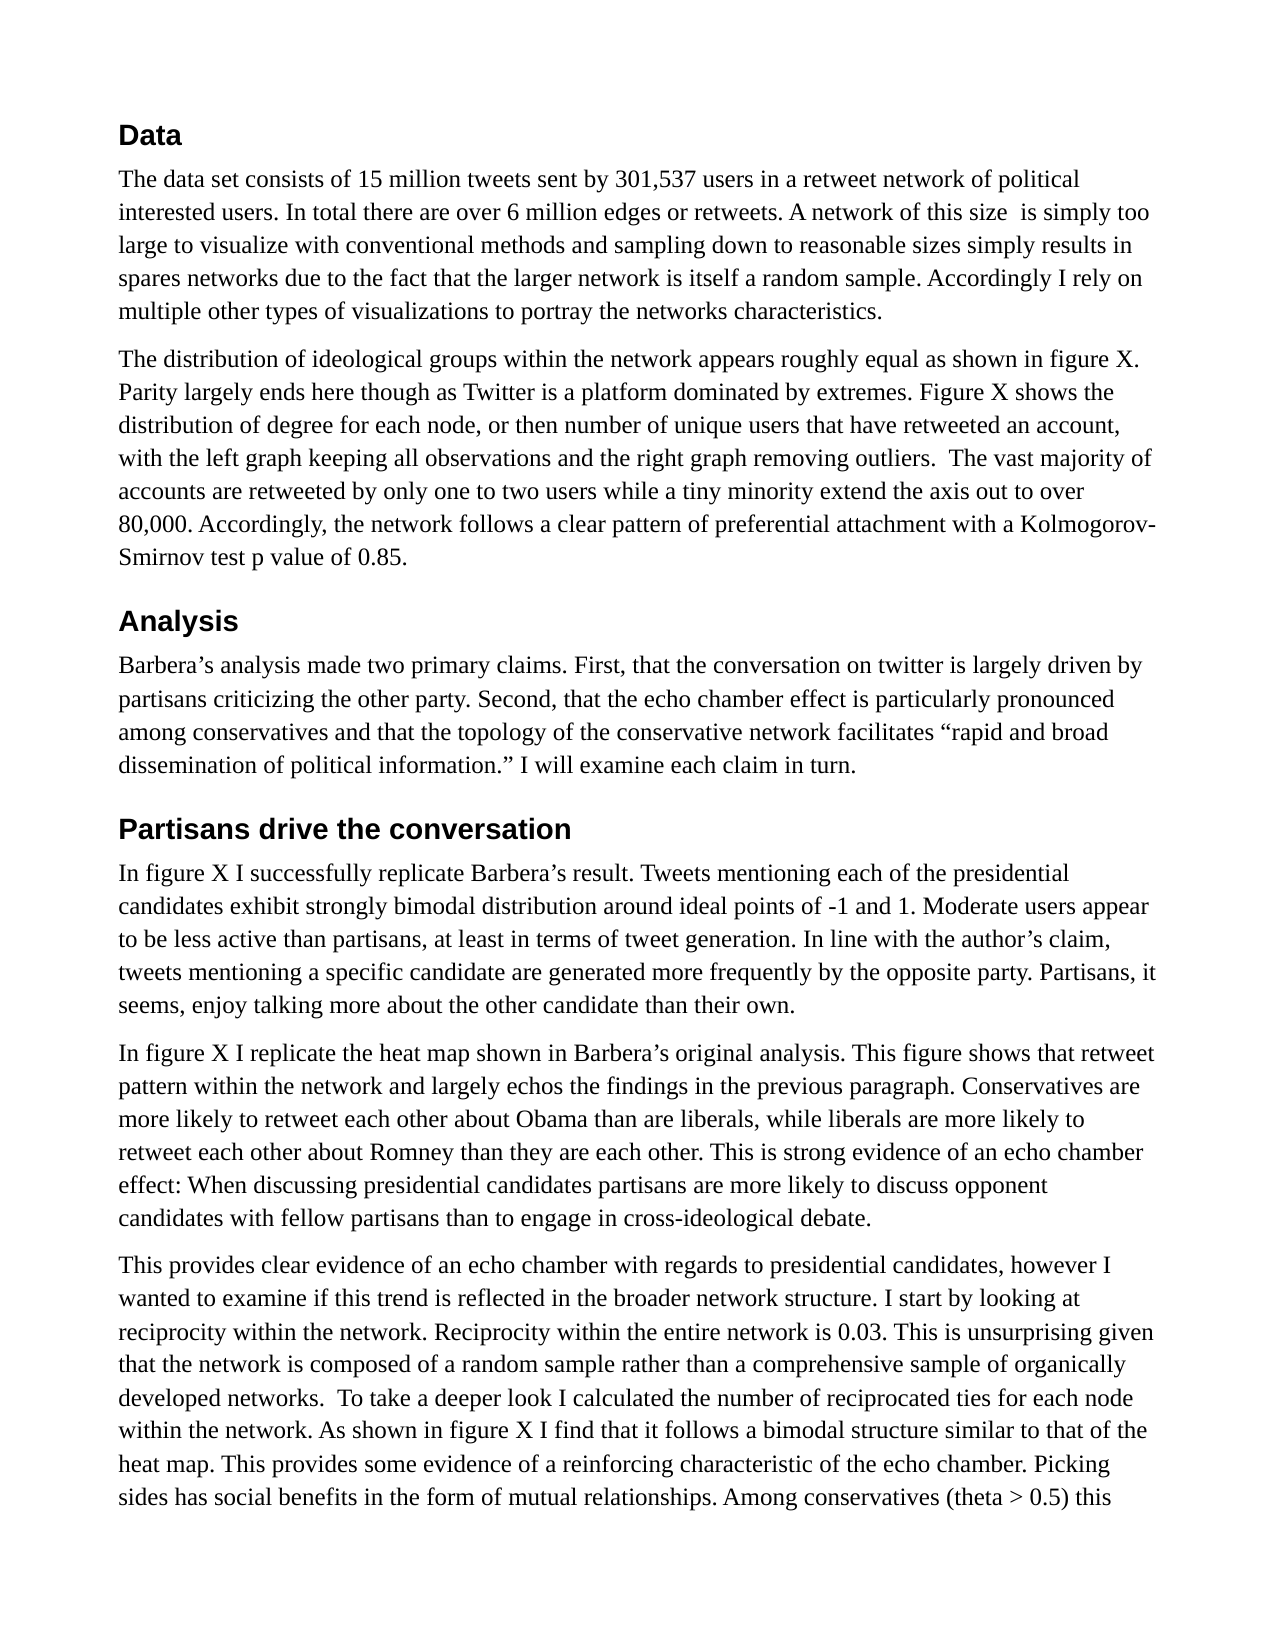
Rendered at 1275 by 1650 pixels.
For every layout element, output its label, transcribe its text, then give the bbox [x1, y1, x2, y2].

text This provides clear evidence of an echo chamber with regards to presidential candidates, however I wanted to examine if this trend is reflected in the broader network structure. I start by looking at reciprocity within the network. Reciprocity within the entire network is 0.03. This is unsurprising given that the network is composed of a random sample rather than a comprehensive sample of organically developed networks. To take a deeper look I calculated the number of reciprocated ties for each node within the network. As shown in figure X I find that it follows a bimodal structure similar to that of the heat map. This provides some evidence of a reinforcing characteristic of the echo chamber. Picking sides has social benefits in the form of mutual relationships. Among conservatives (theta > 0.5) this [118, 1251, 1157, 1510]
text In figure X I replicate the heat map shown in Barbera’s original analysis. This figure shows that retweet pattern within the network and largely echos the findings in the previous paragraph. Conservatives are more likely to retweet each other about Obama than are liberals, while liberals are more likely to retweet each other about Romney than they are each other. This is strong evidence of an echo chamber effect: When discussing presidential candidates partisans are more likely to discuss opponent candidates with fellow partisans than to engage in cross-ideological debate. [118, 1038, 1157, 1232]
subtitle Data [118, 118, 1157, 152]
text The distribution of ideological groups within the network appears roughly equal as shown in figure X. Parity largely ends here though as Twitter is a platform dominated by extremes. Figure X shows the distribution of degree for each node, or then number of unique users that have retweeted an account, with the left graph keeping all observations and the right graph removing outliers. The vast majority of accounts are retweeted by only one to two users while a tiny minority extend the axis out to over 80,000. Accordingly, the network follows a clear pattern of preferential attachment with a Kolmogorov-Smirnov test p value of 0.85. [118, 344, 1157, 571]
subtitle Analysis [118, 604, 1157, 638]
text The data set consists of 15 million tweets sent by 301,537 users in a retweet network of political interested users. In total there are over 6 million edges or retweets. A network of this size is simply too large to visualize with conventional methods and sampling down to reasonable sizes simply results in spares networks due to the fact that the larger network is itself a random sample. Accordingly I rely on multiple other types of visualizations to portray the networks characteristics. [118, 164, 1157, 325]
text In figure X I successfully replicate Barbera’s result. Tweets mentioning each of the presidential candidates exhibit strongly bimodal distribution around ideal points of -1 and 1. Moderate users appear to be less active than partisans, at least in terms of tweet generation. In line with the author’s claim, tweets mentioning a specific candidate are generated more frequently by the opposite party. Partisans, it seems, enjoy talking more about the other candidate than their own. [118, 858, 1157, 1019]
subtitle Partisans drive the conversation [118, 812, 1157, 846]
text Barbera’s analysis made two primary claims. First, that the conversation on twitter is largely driven by partisans criticizing the other party. Second, that the echo chamber effect is particularly pronounced among conservatives and that the topology of the conservative network facilitates “rapid and broad dissemination of political information.” I will examine each claim in turn. [118, 651, 1157, 778]
